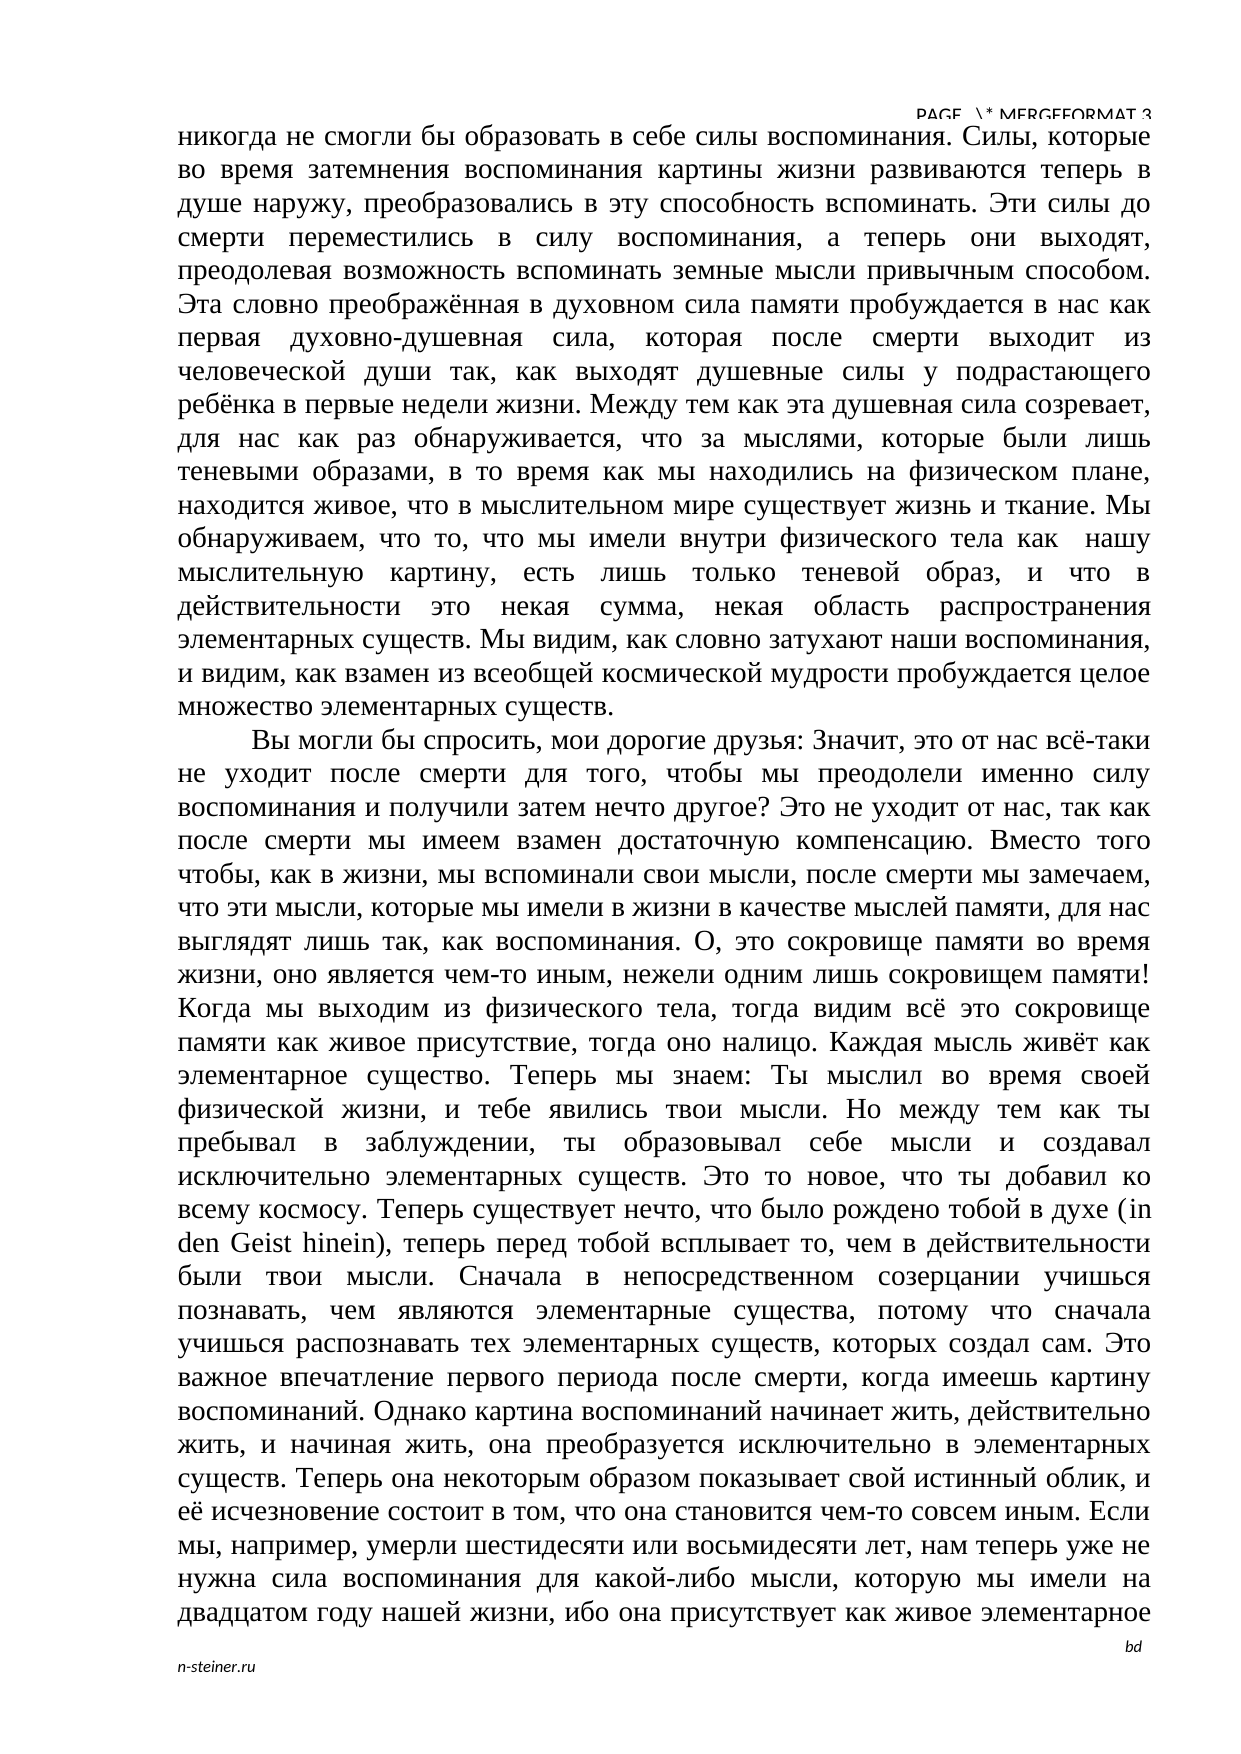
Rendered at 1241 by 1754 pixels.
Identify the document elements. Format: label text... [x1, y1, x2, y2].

text Вы могли бы спросить, мои дорогие друзья: Значит, это от нас всё-таки не уходит после смерти для того, чтобы мы преодолели именно силу воспоминания и получили затем нечто другое? Это не уходит от нас, так как после смерти мы имеем взамен достаточную компенсацию. Вместо того чтобы, как в жизни, мы вспоминали свои мысли, после смерти мы замечаем, что эти мысли, которые мы имели в жизни в качестве мыслей памяти, для нас выглядят лишь так, как воспоминания. О, это сокровище памяти во время жизни, оно является чем-то иным, нежели одним лишь сокровищем памяти! Когда мы выходим из физического тела, тогда видим всё это сокровище памяти как живое присутствие, тогда оно налицо. Каждая мысль живёт как элементарное существо. Теперь мы знаем: Ты мыслил во время своей физической жизни, и тебе явились твои мысли. Но между тем как ты пребывал в заблуждении, ты образовывал себе мысли и создавал исключительно элементарных существ. Это то новое, что ты добавил ко всему космосу. Теперь существует нечто, что было рождено тобой в духе (in den Geist hinein), теперь перед тобой всплывает то, чем в действительности были твои мысли. Сначала в непосредственном созерцании учишься познавать, чем являются элементарные существа, потому что сначала учишься распознавать тех элементарных существ, которых создал сам. Это важное впечатление первого периода после смерти, когда имеешь картину воспоминаний. Однако картина воспоминаний начинает жить, действительно жить, и начиная жить, она преобразуется исключительно в элементарных существ. Теперь она некоторым образом показывает свой истинный облик, и её исчезновение состоит в том, что она становится чем-то совсем иным. Если мы, например, умерли шестидесяти или восьмидесяти лет, нам теперь уже не нужна сила воспоминания для какой-либо мысли, которую мы имели на двадцатом году нашей жизни, ибо она присутствует как живое элементарное [177, 722, 1152, 1627]
text никогда не смогли бы образовать в себе силы воспоминания. Силы, которые во время затемнения воспоминания картины жизни развиваются теперь в душе наружу, преобразовались в эту способность вспоминать. Эти силы до смерти переместились в силу воспоминания, а теперь они выходят, преодолевая возможность вспоминать земные мысли привычным способом. Эта словно преображённая в духовном сила памяти пробуждается в нас как первая духовно-душевная сила, которая после смерти выходит из человеческой души так, как выходят душевные силы у подрастающего ребёнка в первые недели жизни. Между тем как эта душевная сила созревает, для нас как раз обнаруживается, что за мыслями, которые были лишь теневыми образами, в то время как мы находились на физическом плане, находится живое, что в мыслительном мире существует жизнь и ткание. Мы обнаруживаем, что то, что мы имели внутри физического тела как нашу мыслительную картину, есть лишь только теневой образ, и что в действительности это некая сумма, некая область распространения элементарных существ. Мы видим, как словно затухают наши воспоминания, и видим, как взамен из всеобщей космической мудрости пробуждается целое множество элементарных существ. [177, 118, 1152, 722]
